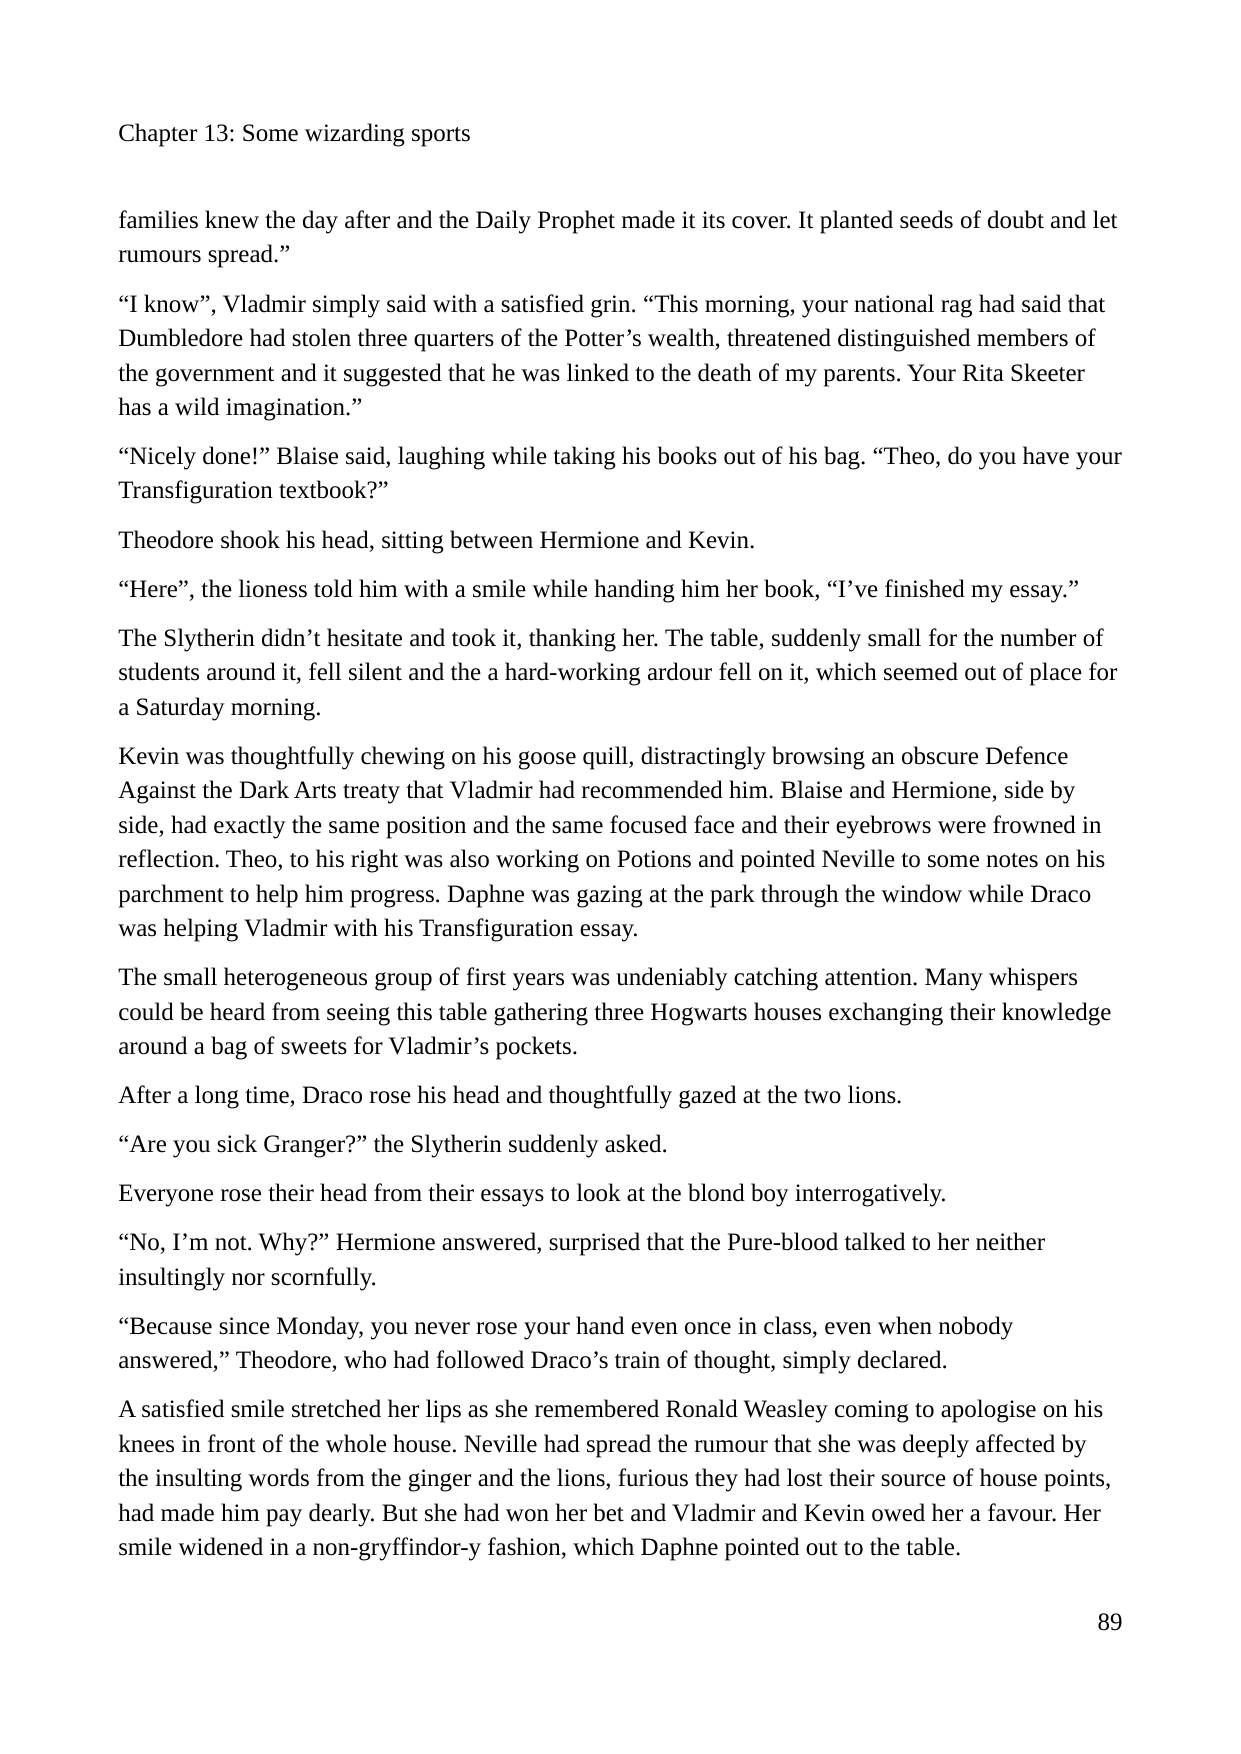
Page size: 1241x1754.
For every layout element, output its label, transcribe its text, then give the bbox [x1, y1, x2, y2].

text Everyone rose their head from their essays to look at the blond boy interrogatively. [118, 1178, 1122, 1207]
text Kevin was thoughtfully chewing on his goose quill, distractingly browsing an obscure Defence Against the Dark Arts treaty that Vladmir had recommended him. Blaise and Hermione, side by side, had exactly the same position and the same focused face and their eyebrows were frowned in reflection. Theo, to his right was also working on Potions and pointed Neville to some notes on his parchment to help him progress. Daphne was gazing at the park through the window while Draco was helping Vladmir with his Transfiguration essay. [118, 741, 1122, 942]
text The Slytherin didn’t hesitate and took it, thanking her. The table, suddenly small for the number of students around it, fell silent and the a hard-working ardour fell on it, which seemed out of place for a Saturday morning. [118, 623, 1122, 721]
text “Are you sick Granger?” the Slytherin suddenly asked. [118, 1129, 1122, 1158]
text Theodore shook his head, sitting between Hermione and Kevin. [118, 525, 1122, 553]
text “Here”, the lioness told him with a smile while handing him her book, “I’ve finished my essay.” [118, 574, 1122, 602]
text “Nicely done!” Blaise said, laughing while taking his books out of his bag. “Theo, do you have your Transfiguration textbook?” [118, 441, 1122, 504]
text “Because since Monday, you never rose your hand even once in class, even when nobody answered,” Theodore, who had followed Draco’s train of thought, simply declared. [118, 1311, 1122, 1374]
text The small heterogeneous group of first years was undeniably catching attention. Many whispers could be heard from seeing this table gathering three Hogwarts houses exchanging their knowledge around a bag of sweets for Vladmir’s pockets. [118, 962, 1122, 1060]
text families knew the day after and the Daily Prophet made it its cover. It planted seeds of doubt and let rumours spread.” [118, 205, 1122, 268]
text “I know”, Vladmir simply said with a satisfied grin. “This morning, your national rag had said that Dumbledore had stolen three quarters of the Potter’s wealth, threatened distinguished members of the government and it suggested that he was linked to the death of my parents. Your Rita Skeeter has a wild imagination.” [118, 289, 1122, 421]
text After a long time, Draco rose his head and thoughtfully gazed at the two lions. [118, 1080, 1122, 1109]
text “No, I’m not. Why?” Hermione answered, surprised that the Pure-blood talked to her neither insultingly nor scornfully. [118, 1227, 1122, 1291]
text A satisfied smile stretched her lips as she remembered Ronald Weasley coming to apologise on his knees in front of the whole house. Neville had spread the rumour that she was deeply affected by the insulting words from the ginger and the lions, furious they had lost their source of house points, had made him pay dearly. But she had won her bet and Vladmir and Kevin owed her a favour. Her smile widened in a non-gryffindor-y fashion, which Daphne pointed out to the table. [118, 1394, 1122, 1561]
